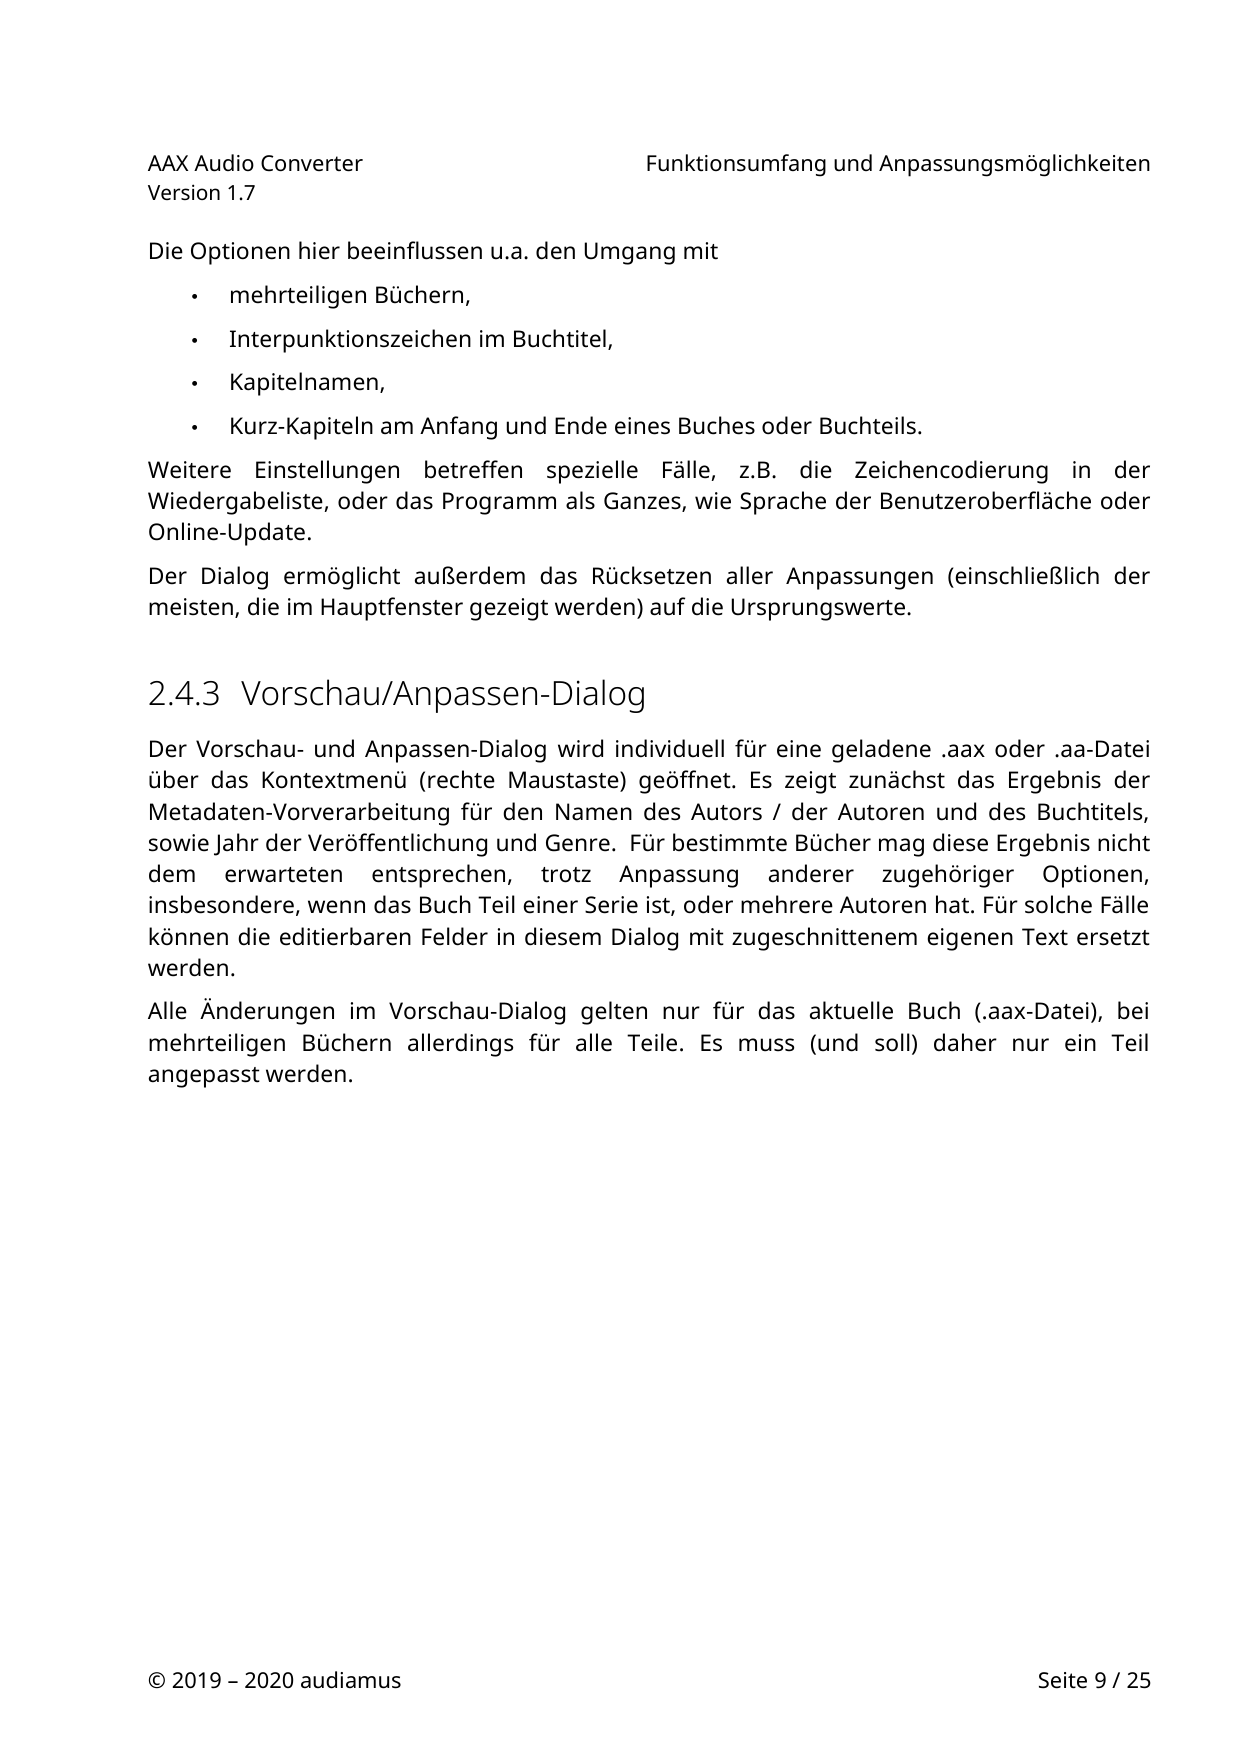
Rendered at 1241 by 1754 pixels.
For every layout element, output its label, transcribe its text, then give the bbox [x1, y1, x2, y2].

list Kurz-Kapiteln am Anfang und Ende eines Buches oder Buchteils. [191, 410, 1152, 441]
text Der Dialog ermöglicht außerdem das Rücksetzen aller Anpassungen (einschließlich der meisten, die im Hauptfenster gezeigt werden) auf die Ursprungswerte. [148, 560, 1152, 622]
list Interpunktionszeichen im Buchtitel, [191, 323, 1152, 354]
text Der Vorschau- und Anpassen-Dialog wird individuell für eine geladene .aax oder .aa-Datei über das Kontextmenü (rechte Maustaste) geöffnet. Es zeigt zunächst das Ergebnis der Metadaten-Vorverarbeitung für den Namen des Autors / der Autoren und des Buchtitels, sowie Jahr der Veröffentlichung und Genre. Für bestimmte Bücher mag diese Ergebnis nicht dem erwarteten entsprechen, trotz Anpassung anderer zugehöriger Optionen, insbesondere, wenn das Buch Teil einer Serie ist, oder mehrere Autoren hat. Für solche Fälle können die editierbaren Felder in diesem Dialog mit zugeschnittenem eigenen Text ersetzt werden. [148, 733, 1152, 983]
list mehrteiligen Büchern, [191, 279, 1152, 310]
subtitle Vorschau/Anpassen-Dialog [148, 670, 1152, 715]
text Alle Änderungen im Vorschau-Dialog gelten nur für das aktuelle Buch (.aax-Datei), bei mehrteiligen Büchern allerdings für alle Teile. Es muss (und soll) daher nur ein Teil angepasst werden. [148, 995, 1152, 1089]
list Kapitelnamen, [191, 366, 1152, 397]
text Die Optionen hier beeinflussen u.a. den Umgang mit [148, 235, 1152, 267]
text Weitere Einstellungen betreffen spezielle Fälle, z.B. die Zeichencodierung in der Wiedergabeliste, oder das Programm als Ganzes, wie Sprache der Benutzeroberfläche oder Online-Update. [148, 453, 1152, 547]
